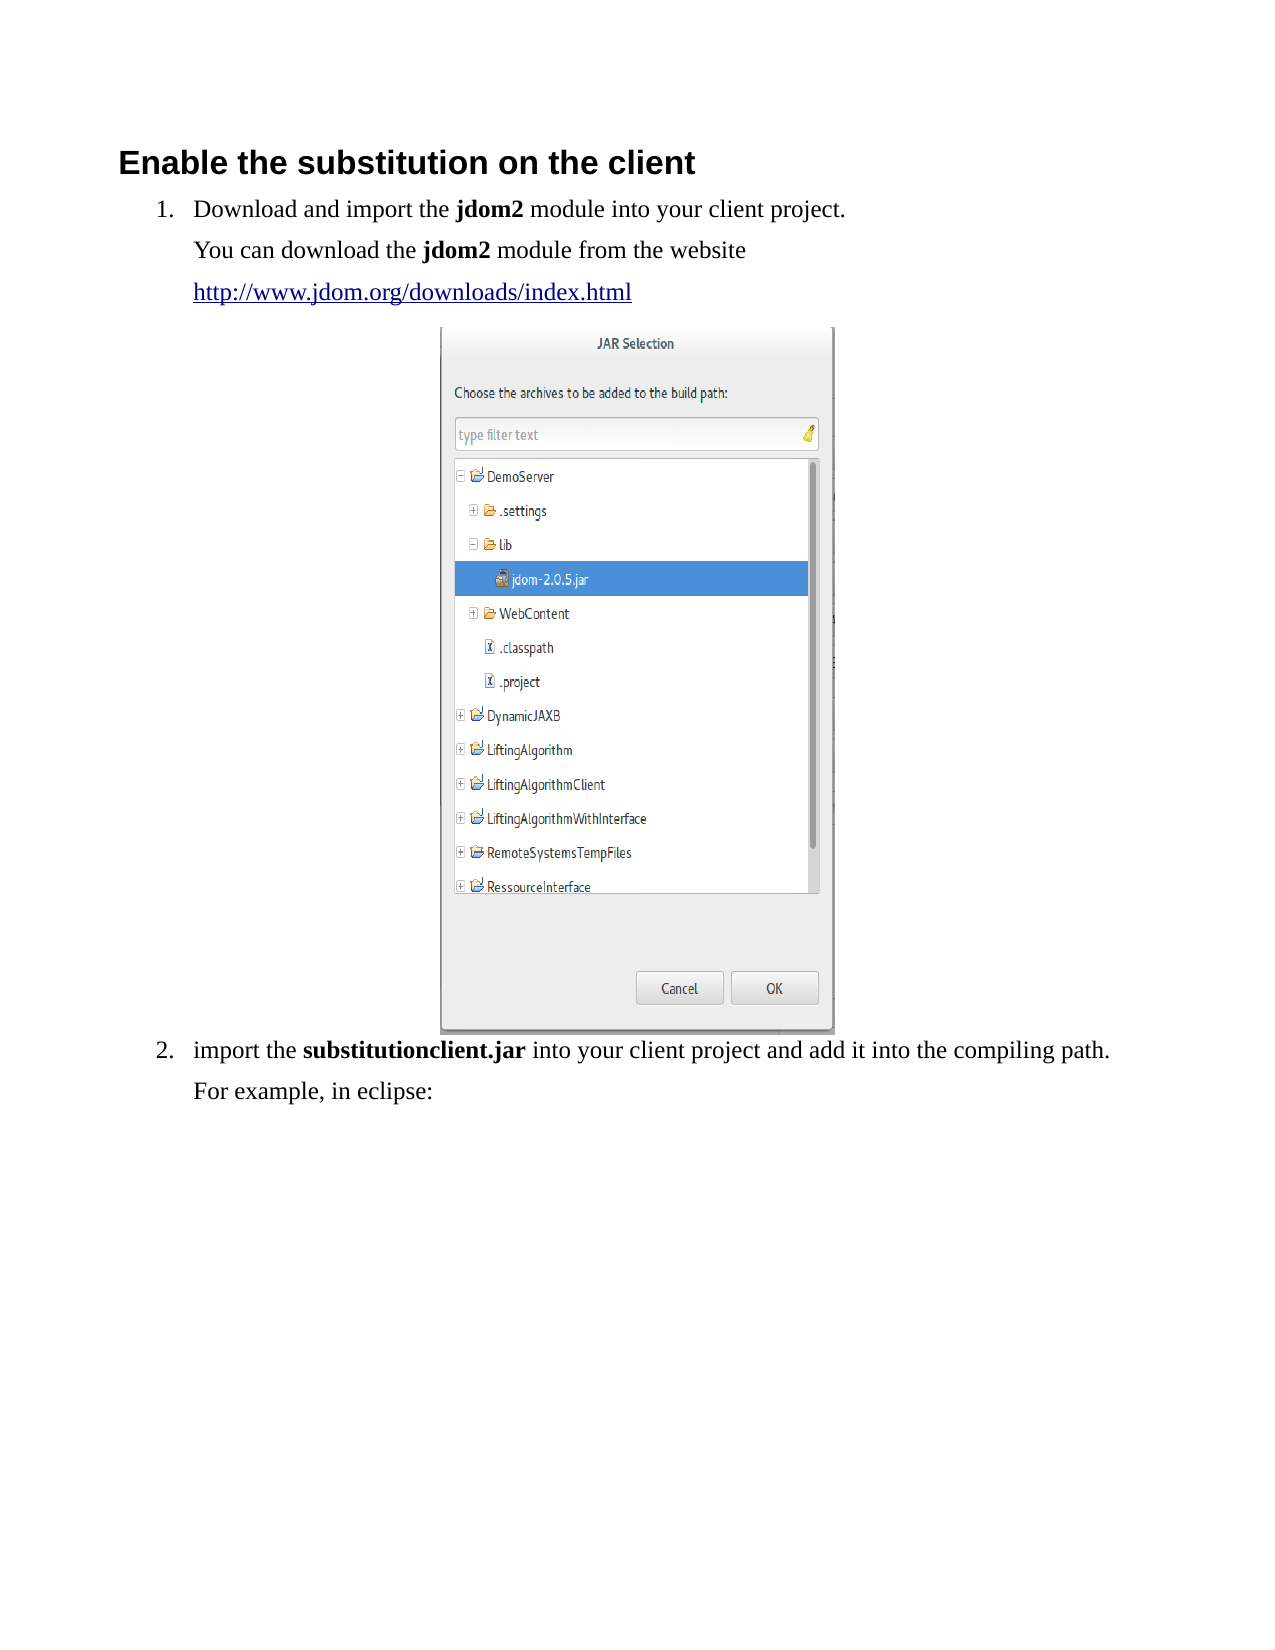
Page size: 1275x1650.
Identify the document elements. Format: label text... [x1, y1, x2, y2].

subtitle Enable the substitution on the client [118, 143, 1157, 182]
list http://www.jdom.org/downloads/index.html [156, 277, 1157, 306]
list For example, in eclipse: [156, 1076, 1157, 1105]
list Download and import the jdom2 module into your client project. [156, 194, 1157, 223]
list import the substitutionclient.jar into your client project and add it into the compiling path. [156, 748, 1157, 1063]
picture [440, 327, 835, 1035]
list You can download the jdom2 module from the website [156, 236, 1157, 264]
